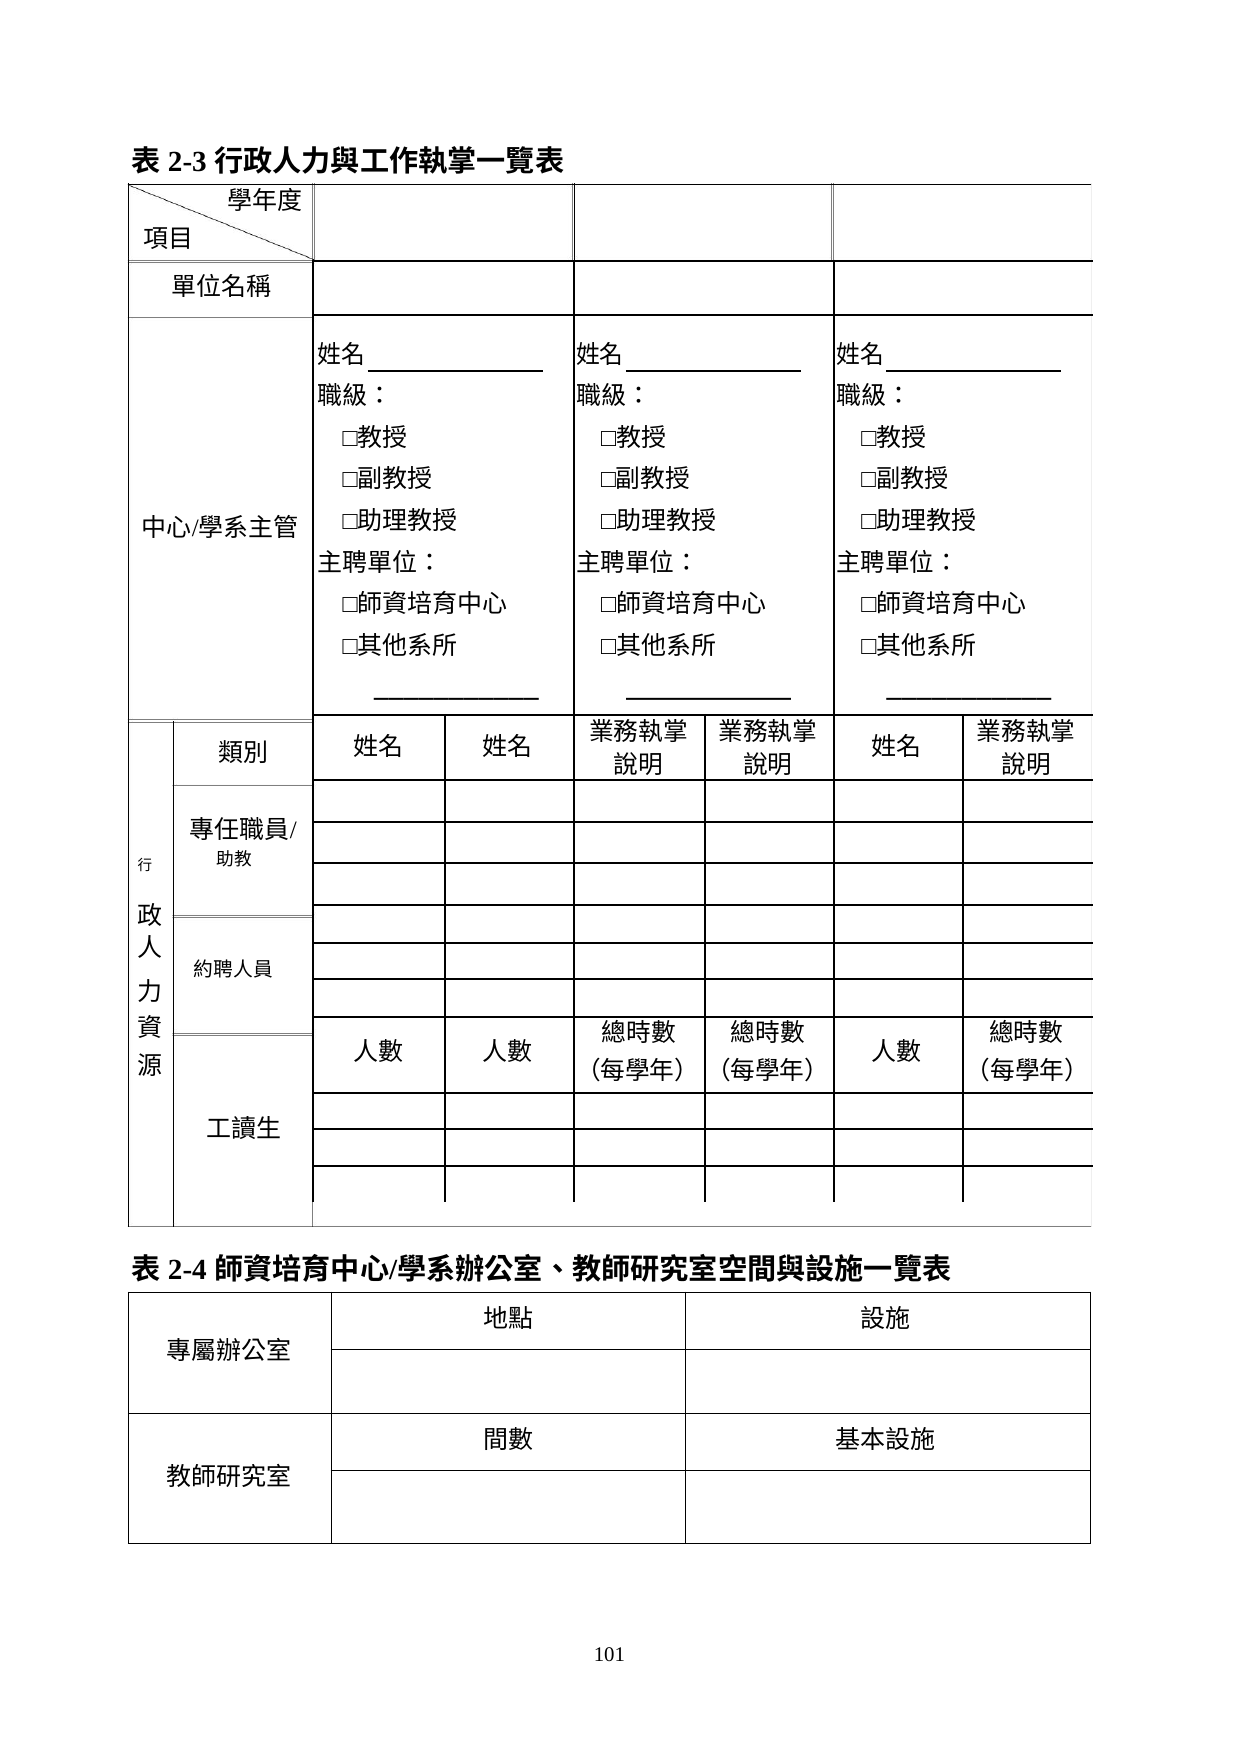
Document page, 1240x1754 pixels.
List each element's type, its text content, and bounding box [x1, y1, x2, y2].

text 基本設施 [686, 1425, 1090, 1455]
text [686, 1471, 1090, 1491]
text 專屬辦公室 [167, 1335, 331, 1365]
text 表 2-4 師資培育中心/學系辦公室、教師研究室空間與設施一覽表 [131, 1251, 1091, 1287]
text [332, 1335, 685, 1349]
text 地點 [483, 1303, 685, 1333]
text 教師研究室 [167, 1461, 331, 1491]
text [332, 1350, 685, 1365]
text [686, 1350, 1090, 1365]
text [686, 1335, 1090, 1349]
text 設施 [686, 1303, 1090, 1333]
text [686, 1461, 1090, 1470]
text [332, 1461, 685, 1470]
text [332, 1471, 685, 1491]
text 101 [131, 1642, 1087, 1666]
text 表 2-3 行政人力與工作執掌一覽表 [131, 143, 1091, 179]
text 間數 [483, 1425, 685, 1455]
